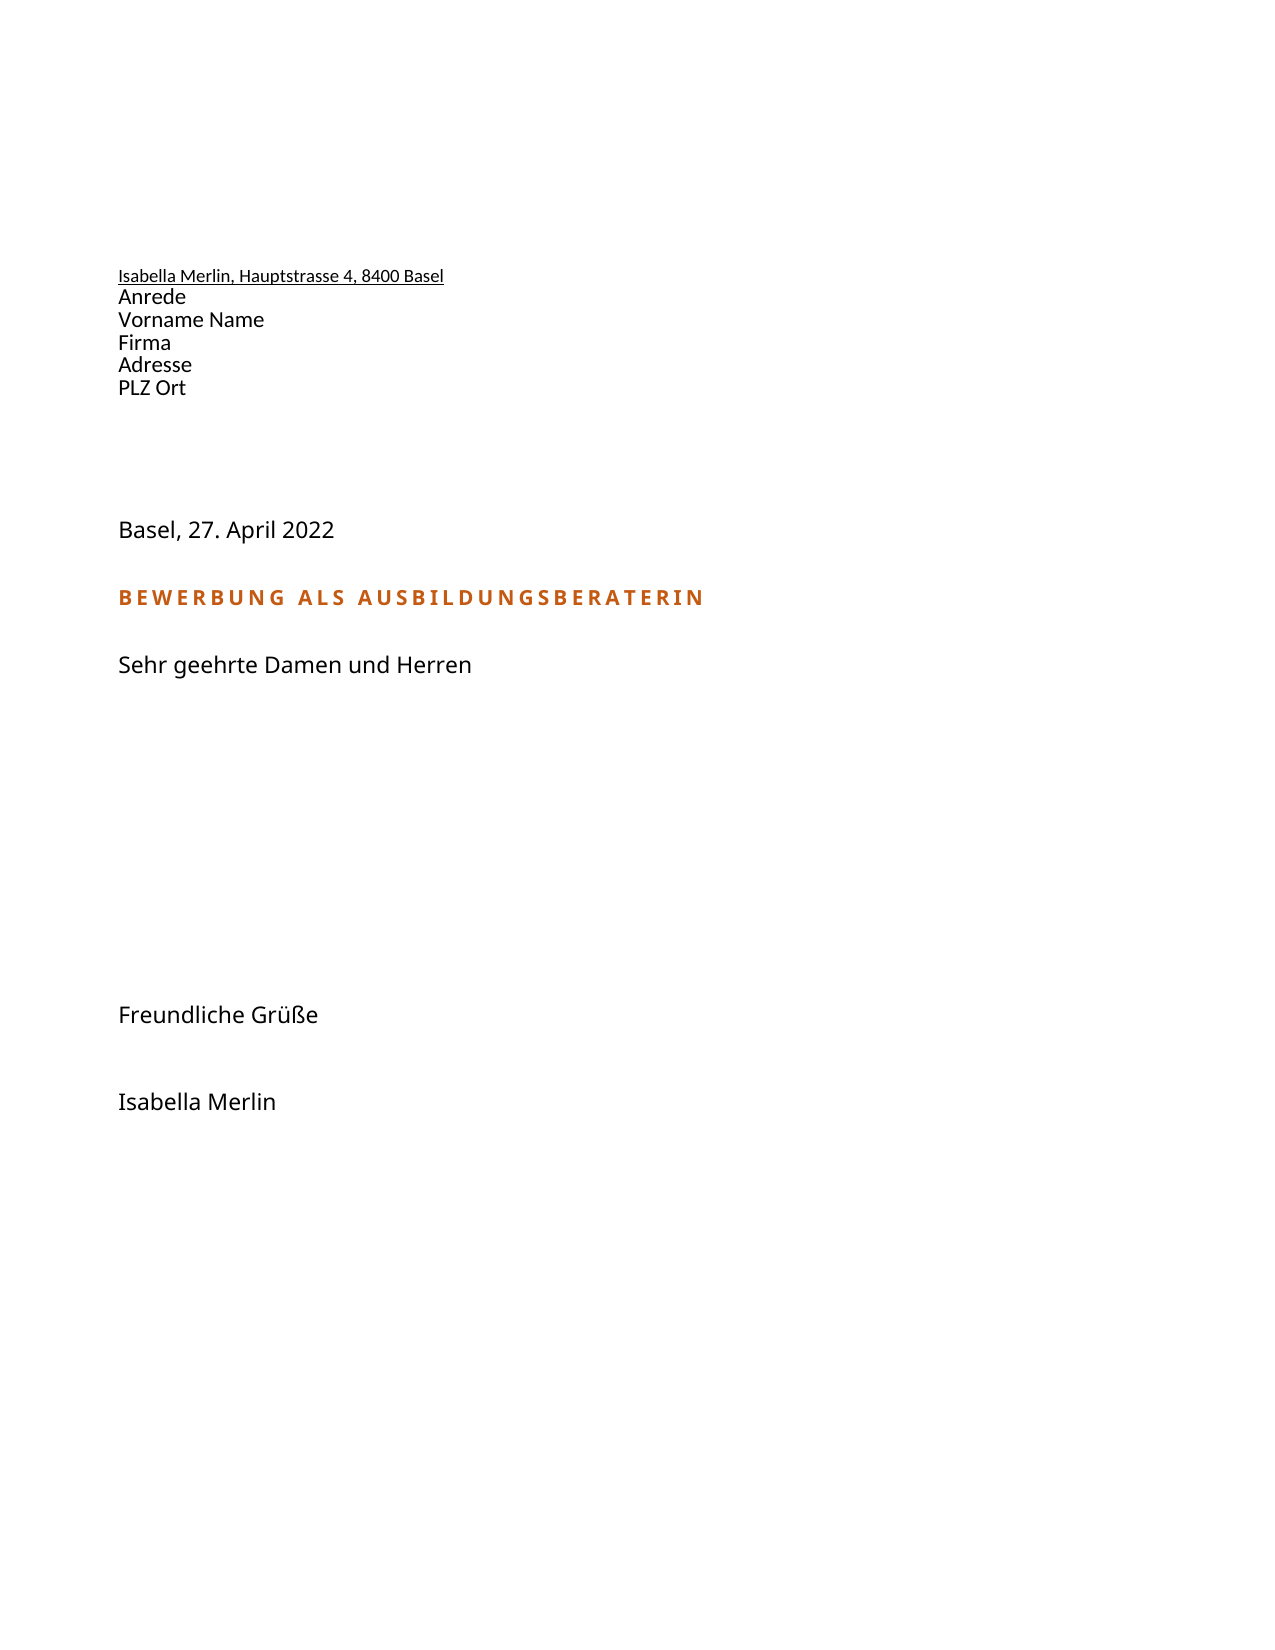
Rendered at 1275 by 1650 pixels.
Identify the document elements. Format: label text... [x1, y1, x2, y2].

subtitle Bewerbung als Ausbildungsberaterin [118, 583, 1157, 611]
text Vorname Name [118, 310, 1157, 333]
text Adresse [118, 356, 1157, 378]
text Isabella Merlin [118, 1086, 1157, 1117]
text Anrede [118, 287, 1157, 310]
text Basel, 27. April 2022 [118, 514, 1157, 545]
text Firma [118, 333, 1157, 356]
text Sehr geehrte Damen und Herren [118, 649, 1157, 680]
text Freundliche Grüße [118, 999, 1157, 1030]
text Isabella Merlin, Hauptstrasse 4, 8400 Basel [118, 268, 1157, 287]
text PLZ Ort [118, 378, 1157, 401]
